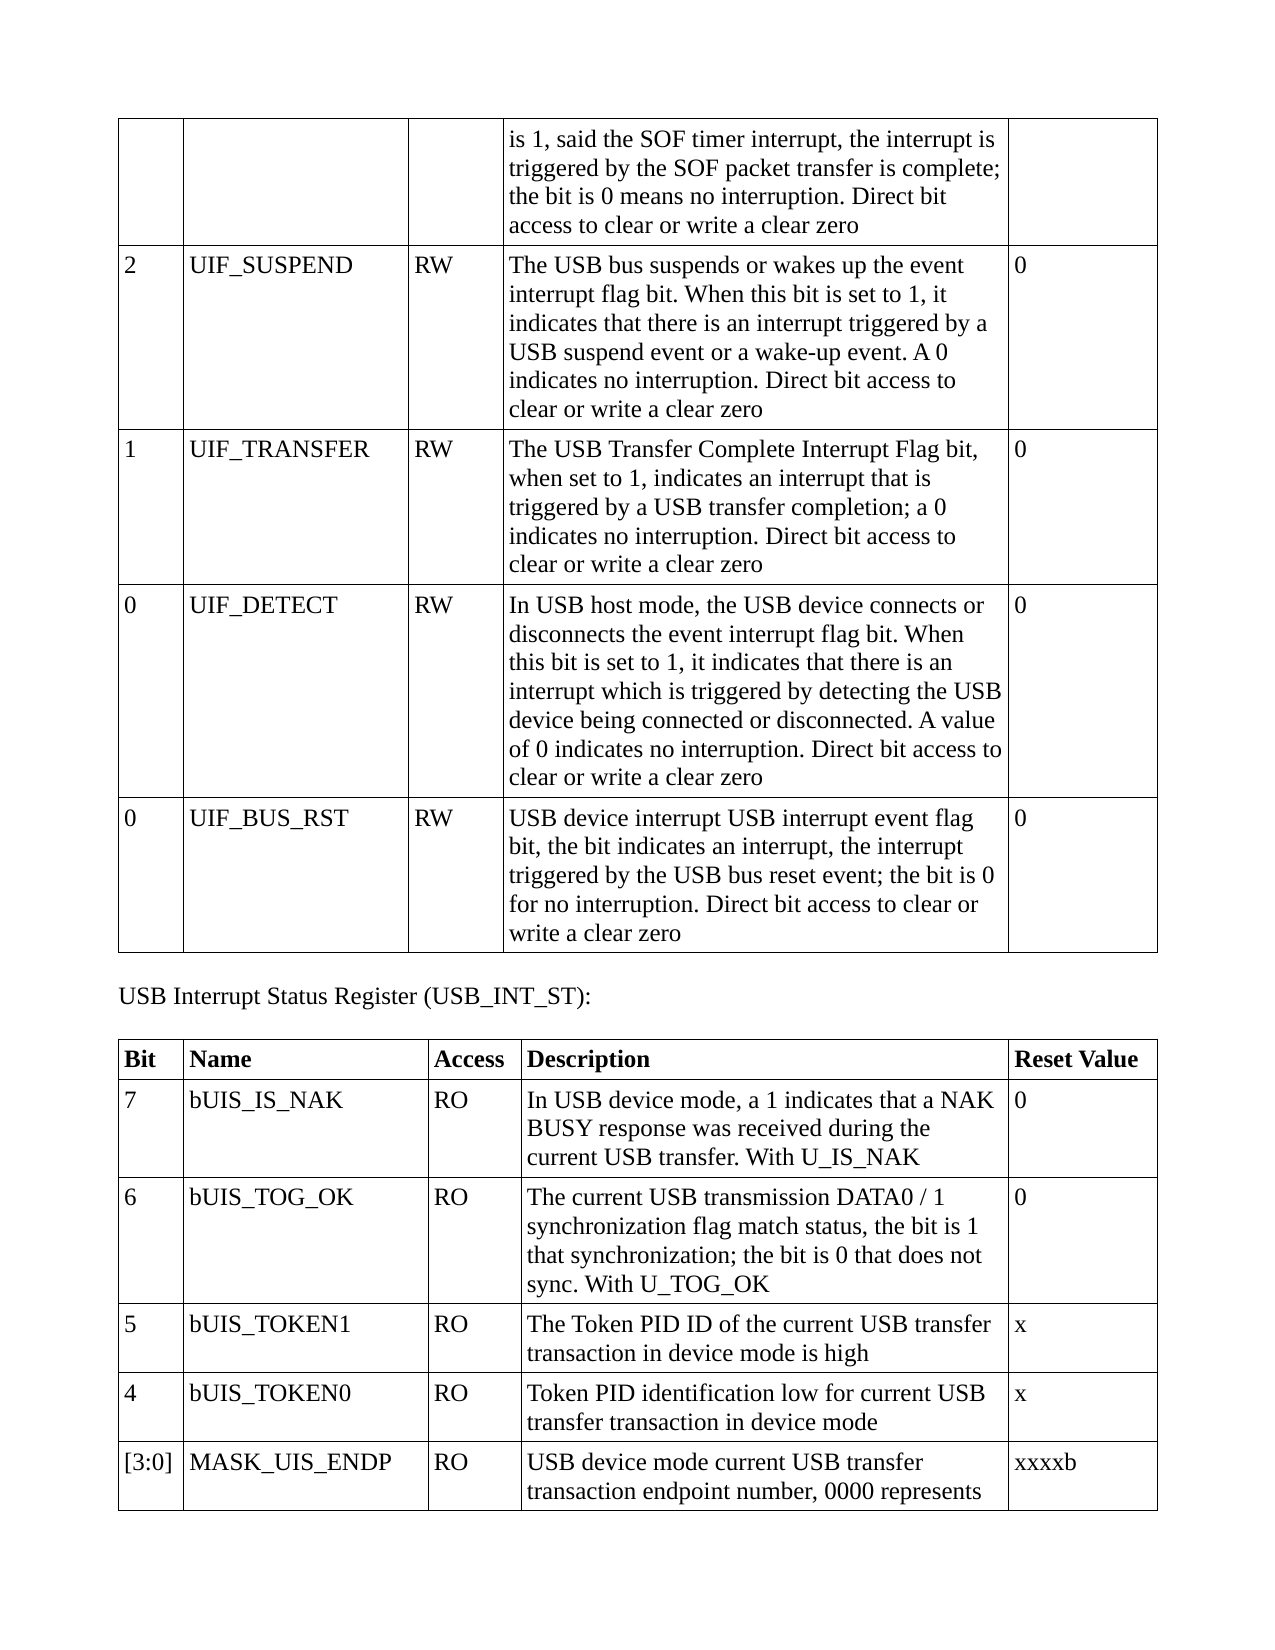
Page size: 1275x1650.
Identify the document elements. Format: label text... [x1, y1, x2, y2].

table_cell 0 [1009, 1178, 1157, 1303]
table_cell RW [409, 246, 503, 429]
table_cell RO [429, 1373, 521, 1441]
table_cell The Token PID ID of the current USB transfer transaction in device mode is high [522, 1304, 1008, 1372]
table_cell USB device mode current USB transfer transaction endpoint number, 0000 represents [522, 1442, 1008, 1510]
table_cell RW [409, 798, 503, 952]
table_cell xxxxb [1009, 1442, 1157, 1510]
table_cell 0 [119, 585, 183, 797]
table_cell x [1009, 1304, 1157, 1372]
table_cell 0 [1009, 430, 1157, 584]
table_cell 2 [119, 246, 183, 429]
table_cell [3:0] [119, 1442, 183, 1510]
table_cell RO [429, 1178, 521, 1303]
table_cell 0 [1009, 1080, 1157, 1177]
table_cell USB device interrupt USB interrupt event flag bit, the bit indicates an interrupt, the interrupt triggered by the USB bus reset event; the bit is 0 for no interruption. Direct bit access to clear or write a clear zero [504, 798, 1008, 952]
table_cell bUIS_TOG_OK [184, 1178, 428, 1303]
table_header Bit [119, 1040, 183, 1079]
table_cell RO [429, 1442, 521, 1510]
table_cell The USB Transfer Complete Interrupt Flag bit, when set to 1, indicates an interrupt that is triggered by a USB transfer completion; a 0 indicates no interruption. Direct bit access to clear or write a clear zero [504, 430, 1008, 584]
table_cell UIF_BUS_RST [184, 798, 408, 952]
table_cell [1009, 119, 1157, 245]
table_cell RW [409, 585, 503, 797]
table_cell 0 [1009, 798, 1157, 952]
table_cell RW [409, 430, 503, 584]
table_cell The current USB transmission DATA0 / 1 synchronization flag match status, the bit is 1 that synchronization; the bit is 0 that does not sync. With U_TOG_OK [522, 1178, 1008, 1303]
table_cell 6 [119, 1178, 183, 1303]
table_cell 1 [119, 430, 183, 584]
table_cell RO [429, 1080, 521, 1177]
table_header Access [429, 1040, 521, 1079]
table_cell bUIS_TOKEN0 [184, 1373, 428, 1441]
table_header Description [522, 1040, 1008, 1079]
text USB Interrupt Status Register (USB_INT_ST): [118, 981, 1157, 1010]
table_cell 7 [119, 1080, 183, 1177]
table_cell RO [429, 1304, 521, 1372]
table_cell UIF_TRANSFER [184, 430, 408, 584]
table_cell 4 [119, 1373, 183, 1441]
table_cell bUIS_TOKEN1 [184, 1304, 428, 1372]
table_cell is 1, said the SOF timer interrupt, the interrupt is triggered by the SOF packet transfer is complete; the bit is 0 means no interruption. Direct bit access to clear or write a clear zero [504, 119, 1008, 245]
table_header Name [184, 1040, 428, 1079]
table_cell 0 [1009, 585, 1157, 797]
table_cell 0 [1009, 246, 1157, 429]
table_cell 0 [119, 798, 183, 952]
table_cell The USB bus suspends or wakes up the event interrupt flag bit. When this bit is set to 1, it indicates that there is an interrupt triggered by a USB suspend event or a wake-up event. A 0 indicates no interruption. Direct bit access to clear or write a clear zero [504, 246, 1008, 429]
table_cell UIF_SUSPEND [184, 246, 408, 429]
table_cell Token PID identification low for current USB transfer transaction in device mode [522, 1373, 1008, 1441]
table_cell In USB device mode, a 1 indicates that a NAK BUSY response was received during the current USB transfer. With U_IS_NAK [522, 1080, 1008, 1177]
table_cell [409, 119, 503, 245]
table_cell MASK_UIS_ENDP [184, 1442, 428, 1510]
table_header Reset Value [1009, 1040, 1157, 1079]
table_cell x [1009, 1373, 1157, 1441]
table_cell [184, 119, 408, 245]
table_cell bUIS_IS_NAK [184, 1080, 428, 1177]
table_cell 5 [119, 1304, 183, 1372]
table_cell UIF_DETECT [184, 585, 408, 797]
table_cell In USB host mode, the USB device connects or disconnects the event interrupt flag bit. When this bit is set to 1, it indicates that there is an interrupt which is triggered by detecting the USB device being connected or disconnected. A value of 0 indicates no interruption. Direct bit access to clear or write a clear zero [504, 585, 1008, 797]
table_cell [119, 119, 183, 245]
